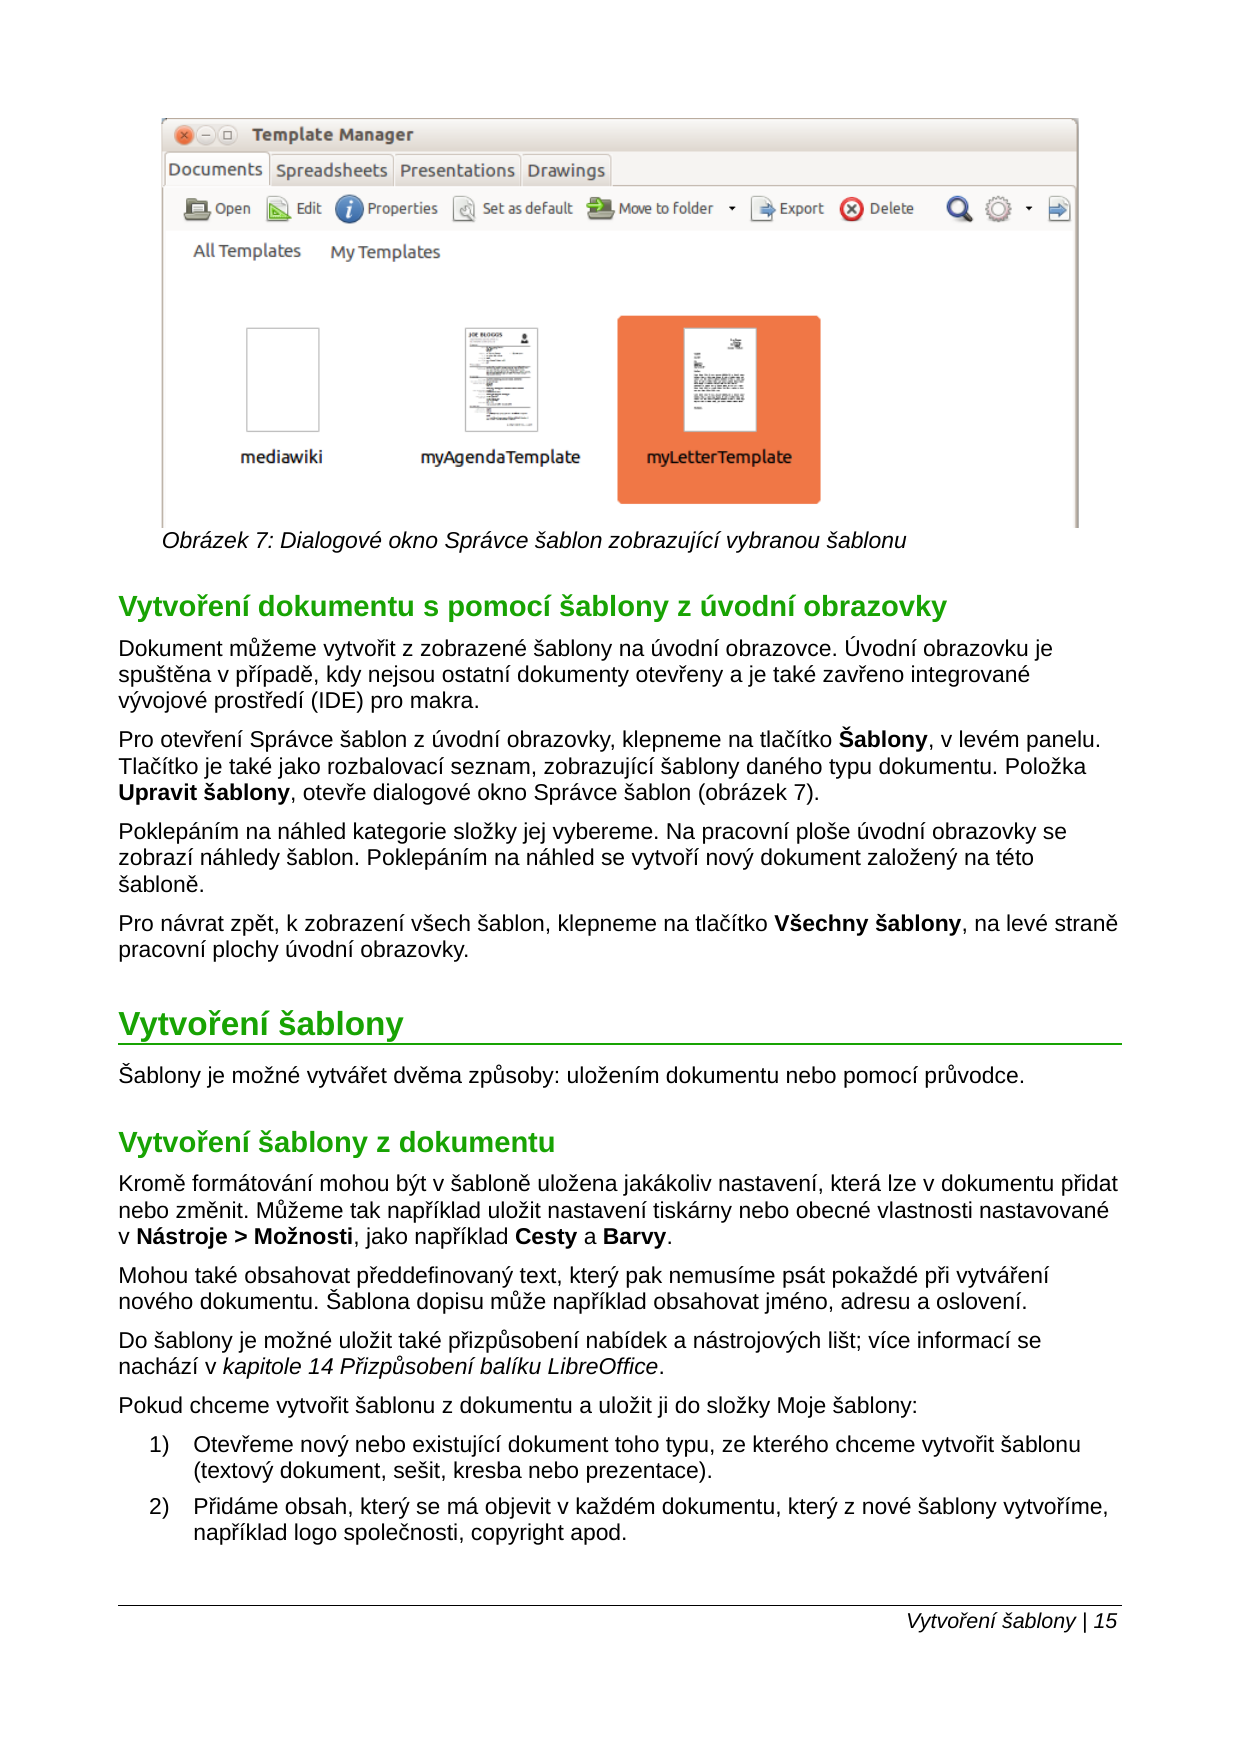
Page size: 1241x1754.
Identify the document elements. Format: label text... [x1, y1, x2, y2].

text Pro návrat zpět, k zobrazení všech šablon, klepneme na tlačítko Všechny šablony, na levé straně pracovní plochy úvodní obrazovky. [118, 909, 1122, 962]
text Pro otevření Správce šablon z úvodní obrazovky, klepneme na tlačítko Šablony, v levém panelu. Tlačítko je také jako rozbalovací seznam, zobrazující šablony daného typu dokumentu. Položka Upravit šablony, otevře dialogové okno Správce šablon (obrázek 7). [118, 726, 1122, 805]
text Dokument můžeme vytvořit z zobrazené šablony na úvodní obrazovce. Úvodní obrazovku je spuštěna v případě, kdy nejsou ostatní dokumenty otevřeny a je také zavřeno integrované vývojové prostředí (IDE) pro makra. [118, 635, 1122, 714]
text Obrázek 7: Dialogové okno Správce šablon zobrazující vybranou šablonu [162, 528, 1079, 554]
text Do šablony je možné uložit také přizpůsobení nabídek a nástrojových lišt; více informací se nachází v kapitole 14 Přizpůsobení balíku LibreOffice. [118, 1327, 1122, 1380]
text Šablony je možné vytvářet dvěma způsoby: uložením dokumentu nebo pomocí průvodce. [118, 1062, 1122, 1089]
list Přidáme obsah, který se má objevit v každém dokumentu, který z nové šablony vytvoříme, například logo společnosti, copyright apod. [169, 1493, 1122, 1545]
text Mohou také obsahovat předdefinovaný text, který pak nemusíme psát pokaždé při vytváření nového dokumentu. Šablona dopisu může například obsahovat jméno, adresu a oslovení. [118, 1262, 1122, 1314]
picture [161, 118, 1079, 528]
subtitle Vytvoření dokumentu s pomocí šablony z úvodní obrazovky [118, 589, 1122, 623]
text Poklepáním na náhled kategorie složky jej vybereme. Na pracovní ploše úvodní obrazovky se zobrazí náhledy šablon. Poklepáním na náhled se vytvoří nový dokument založený na této šabloně. [118, 818, 1122, 897]
subtitle Vytvoření šablony [118, 1004, 1122, 1043]
text Pokud chceme vytvořit šablonu z dokumentu a uložit ji do složky Moje šablony: [118, 1392, 1122, 1418]
list Otevřeme nový nebo existující dokument toho typu, ze kterého chceme vytvořit šablonu (textový dokument, sešit, kresba nebo prezentace). [169, 1431, 1122, 1484]
subtitle Vytvoření šablony z dokumentu [118, 1125, 1122, 1158]
text Kromě formátování mohou být v šabloně uložena jakákoliv nastavení, která lze v dokumentu přidat nebo změnit. Můžeme tak například uložit nastavení tiskárny nebo obecné vlastnosti nastavované v Nástroje > Možnosti, jako například Cesty a Barvy. [118, 1170, 1122, 1249]
